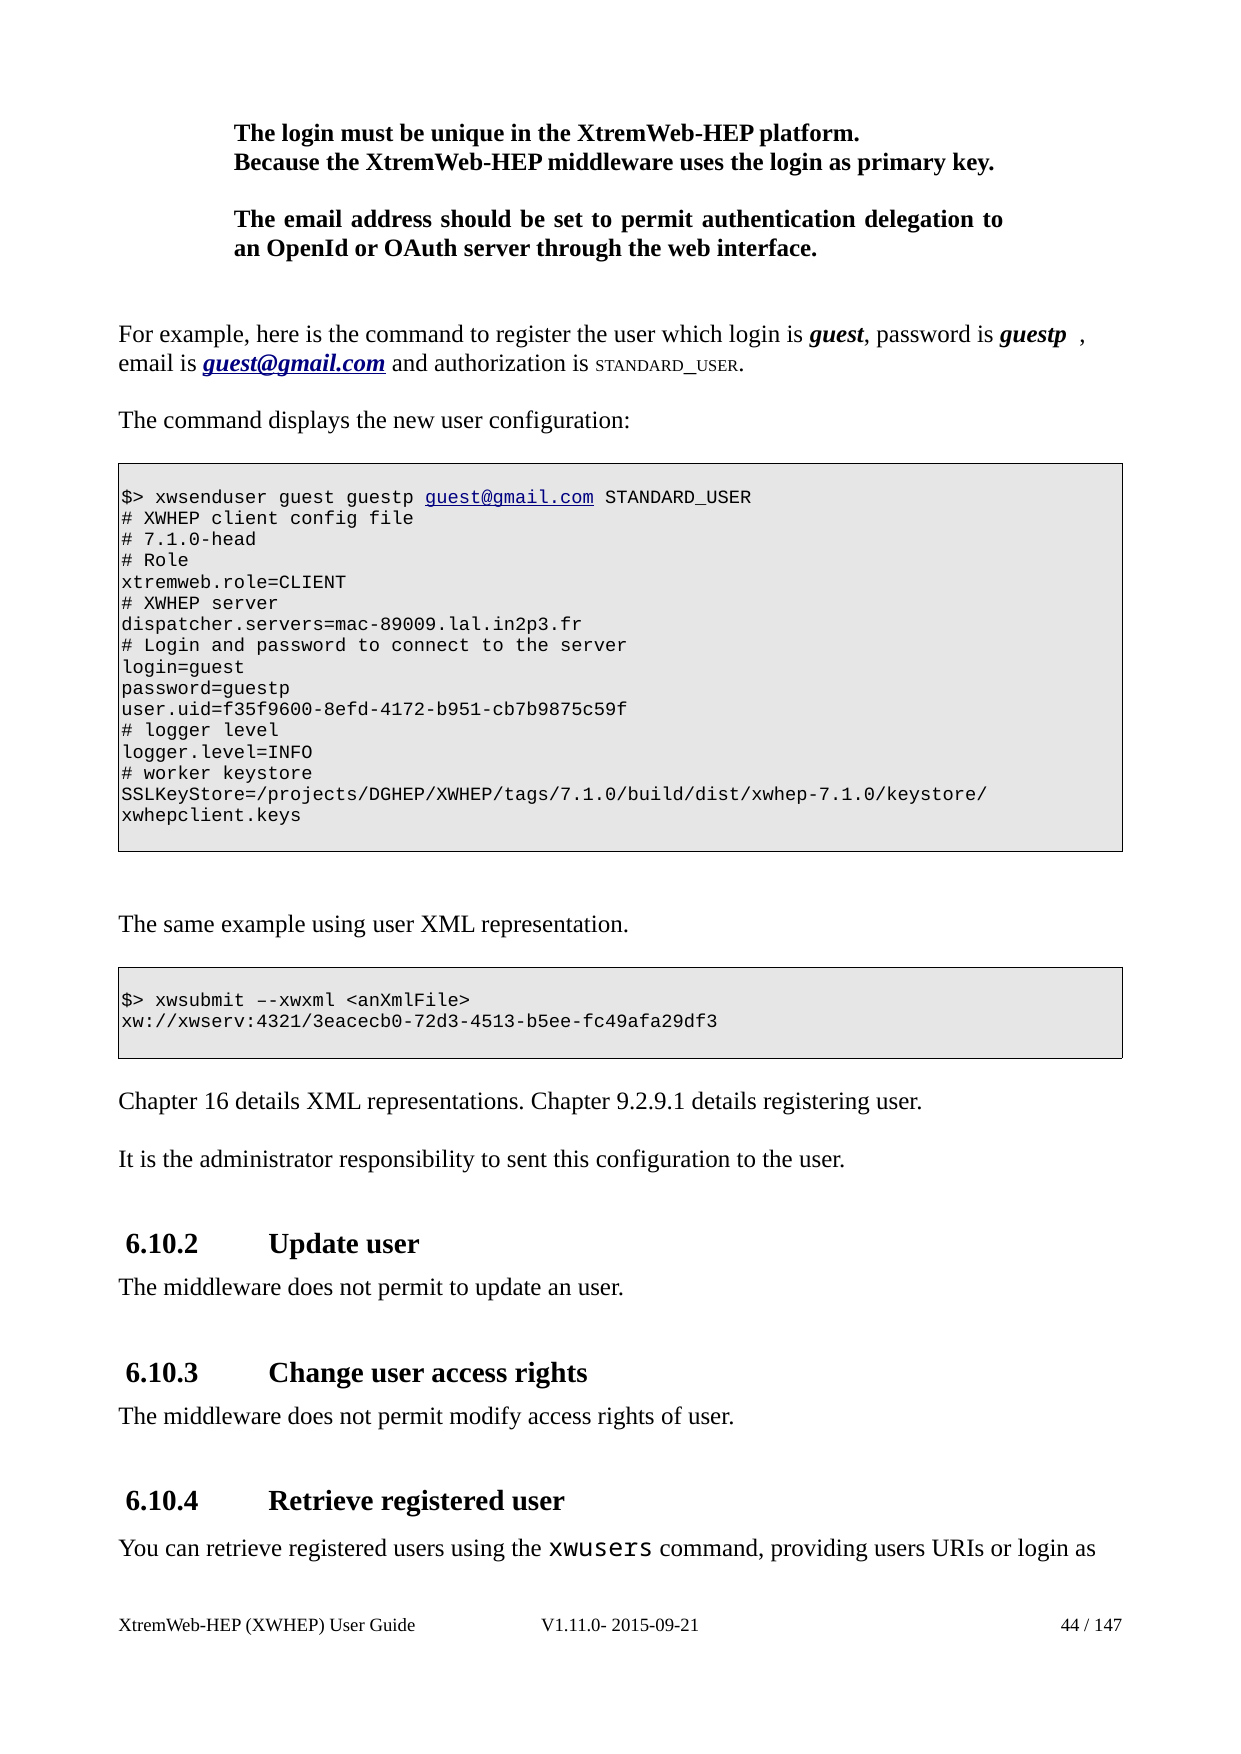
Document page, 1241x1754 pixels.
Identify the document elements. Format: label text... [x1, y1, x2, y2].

text The email address should be set to permit authentication delegation to an OpenId or OAuth server through the web interface. [233, 204, 1004, 262]
text Chapter 16 details XML representations. Chapter 9.2.9.1 details registering user. [118, 1086, 1122, 1115]
text The middleware does not permit modify access rights of user. [118, 1401, 1122, 1430]
text It is the administrator responsibility to sent this configuration to the user. [118, 1144, 1122, 1173]
text The middleware does not permit to update an user. [118, 1272, 1122, 1301]
text user.uid=f35f9600-8efd-4172-b951-cb7b9875c59f [119, 697, 1122, 718]
text $> xwsenduser guest guestp guest@gmail.com STANDARD_USER [119, 484, 1122, 506]
text dispatcher.servers=mac-89009.lal.in2p3.fr [119, 612, 1122, 633]
text # XWHEP client config file [119, 506, 1122, 527]
text Because the XtremWeb-HEP middleware uses the login as primary key. [233, 147, 1004, 176]
subtitle Update user [118, 1226, 1122, 1260]
subtitle Change user access rights [118, 1355, 1122, 1388]
text # XWHEP server [119, 591, 1122, 612]
subtitle Retrieve registered user [118, 1483, 1122, 1517]
text The same example using user XML representation. [118, 909, 1122, 938]
text # Role [119, 548, 1122, 569]
text # worker keystore [119, 761, 1122, 782]
text xtremweb.role=CLIENT [119, 569, 1122, 591]
text SSLKeyStore=/projects/DGHEP/XWHEP/tags/7.1.0/build/dist/xwhep-7.1.0/keystore/xwhepclient.keys [119, 782, 1122, 824]
text The login must be unique in the XtremWeb-HEP platform. [233, 118, 1004, 147]
text login=guest [119, 654, 1122, 676]
text password=guestp [119, 676, 1122, 697]
text $> xwsubmit –-xwxml <anXmlFile> xw://xwserv:4321/3eacecb0-72d3-4513-b5ee-fc49afa29df3 [119, 988, 1122, 1030]
text logger.level=INFO [119, 739, 1122, 761]
text You can retrieve registered users using the xwusers command, providing users URIs or login as [118, 1529, 1122, 1564]
text # Login and password to connect to the server [119, 633, 1122, 654]
text For example, here is the command to register the user which login is guest, password is guestp , email is guest@gmail.com and authorization is standard_user. [118, 319, 1122, 377]
text # 7.1.0-head [119, 527, 1122, 548]
text The command displays the new user configuration: [118, 406, 1122, 434]
text # logger level [119, 718, 1122, 739]
